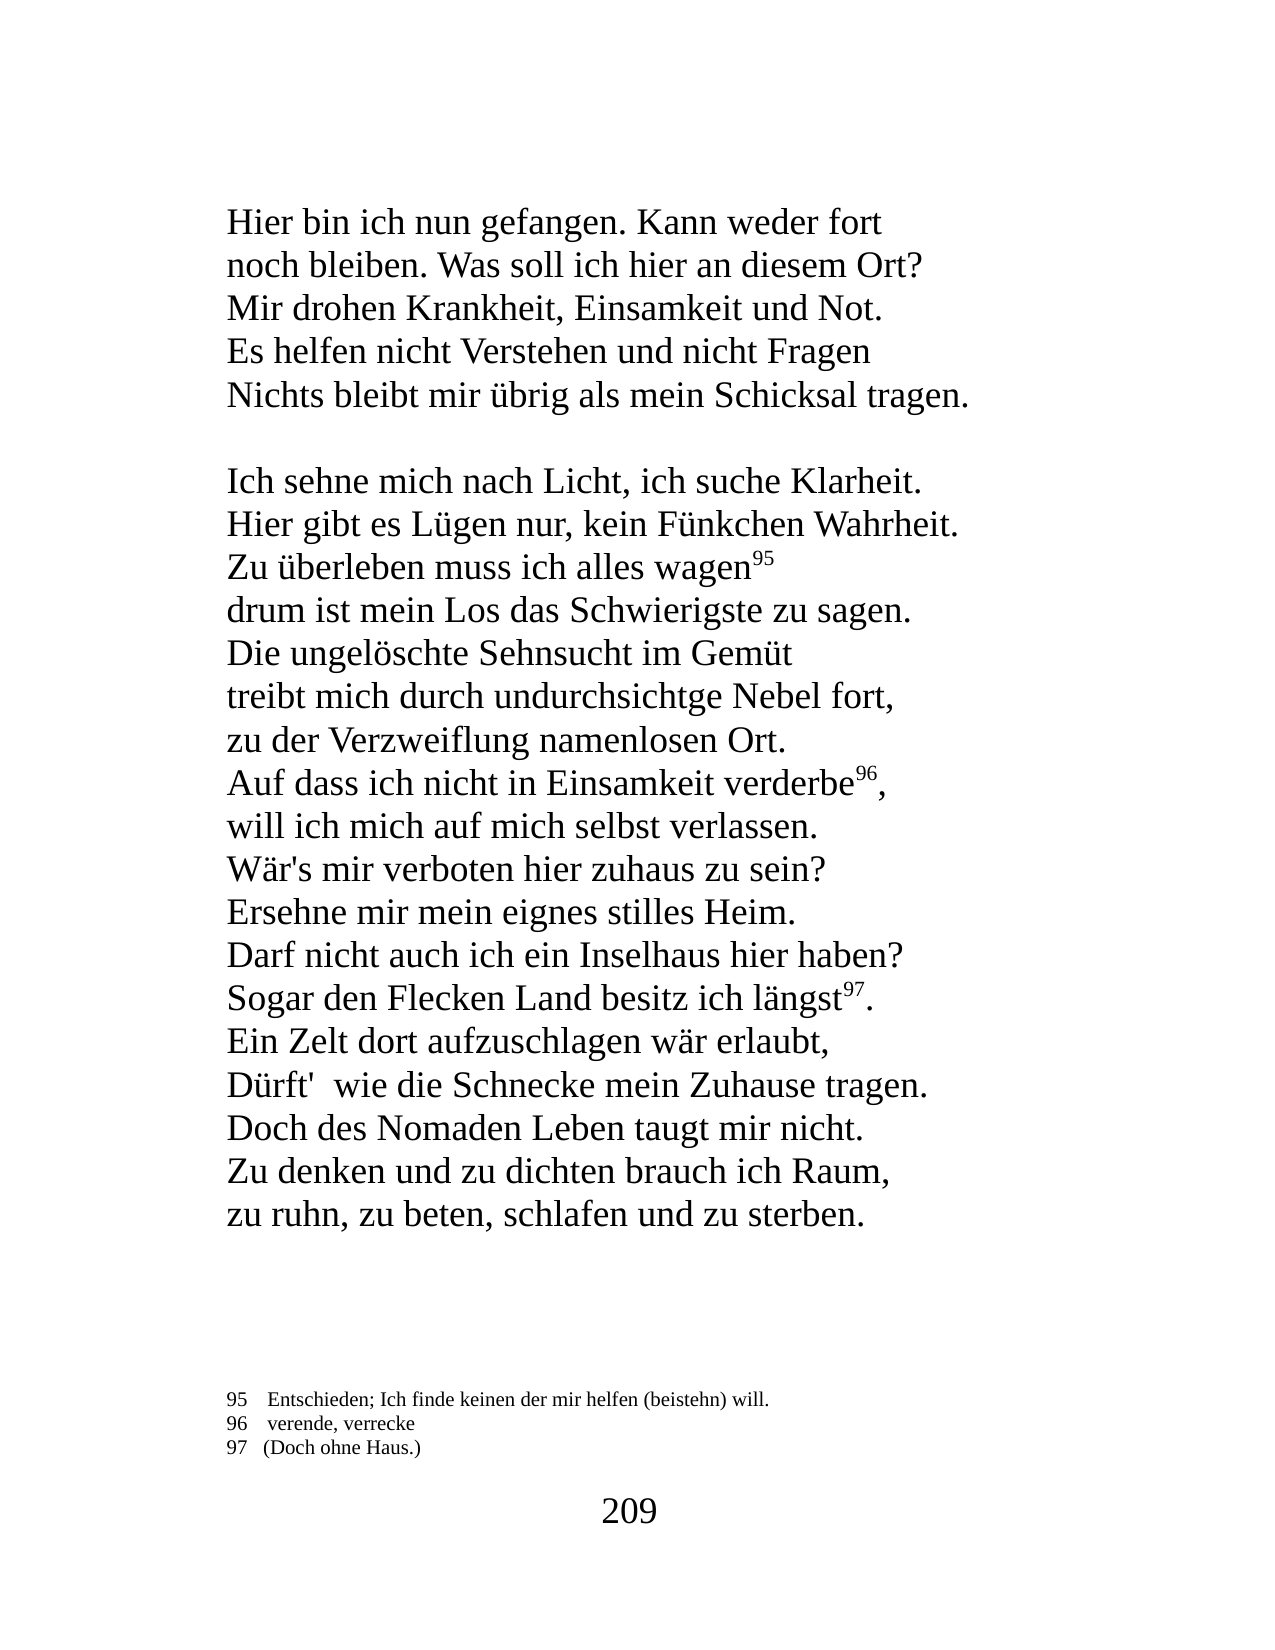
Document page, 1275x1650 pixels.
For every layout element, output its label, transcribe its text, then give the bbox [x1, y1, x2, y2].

text Hier bin ich nun gefangen. Kann weder fort [226, 199, 1157, 243]
text treibt mich durch undurchsichtge Nebel fort, [226, 674, 1157, 717]
text Zu denken und zu dichten brauch ich Raum, [226, 1148, 1157, 1191]
text Es helfen nicht Verstehen und nicht Fragen [226, 329, 1157, 372]
text Dürft' wie die Schnecke mein Zuhause tragen. [226, 1062, 1157, 1105]
text Ich sehne mich nach Licht, ich suche Klarheit. [226, 458, 1157, 501]
text will ich mich auf mich selbst verlassen. [226, 803, 1157, 846]
text drum ist mein Los das Schwierigste zu sagen. [226, 588, 1157, 631]
text (Doch ohne Haus.) [226, 1435, 1157, 1459]
text Hier gibt es Lügen nur, kein Fünkchen Wahrheit. [226, 501, 1157, 544]
text Wär's mir verboten hier zuhaus zu sein? [226, 846, 1157, 889]
text Ersehne mir mein eignes stilles Heim. [226, 889, 1157, 933]
text Auf dass ich nicht in Einsamkeit verderbe, [226, 760, 1157, 803]
text Nichts bleibt mir übrig als mein Schicksal tragen. [226, 372, 1157, 415]
text Sogar den Flecken Land besitz ich längst. [226, 976, 1157, 1019]
text zu ruhn, zu beten, schlafen und zu sterben. [226, 1191, 1157, 1234]
text Ein Zelt dort aufzuschlagen wär erlaubt, [226, 1019, 1157, 1062]
text Darf nicht auch ich ein Inselhaus hier haben? [226, 933, 1157, 976]
text Mir drohen Krankheit, Einsamkeit und Not. [226, 286, 1157, 329]
text verende, verrecke [226, 1411, 1157, 1435]
text zu der Verzweiflung namenlosen Ort. [226, 717, 1157, 760]
text noch bleiben. Was soll ich hier an diesem Ort? [226, 243, 1157, 286]
text Doch des Nomaden Leben taugt mir nicht. [226, 1105, 1157, 1148]
text Die ungelöschte Sehnsucht im Gemüt [226, 631, 1157, 674]
text Zu überleben muss ich alles wagen [226, 544, 1157, 588]
text Entschieden; Ich finde keinen der mir helfen (beistehn) will. [226, 1387, 1157, 1411]
